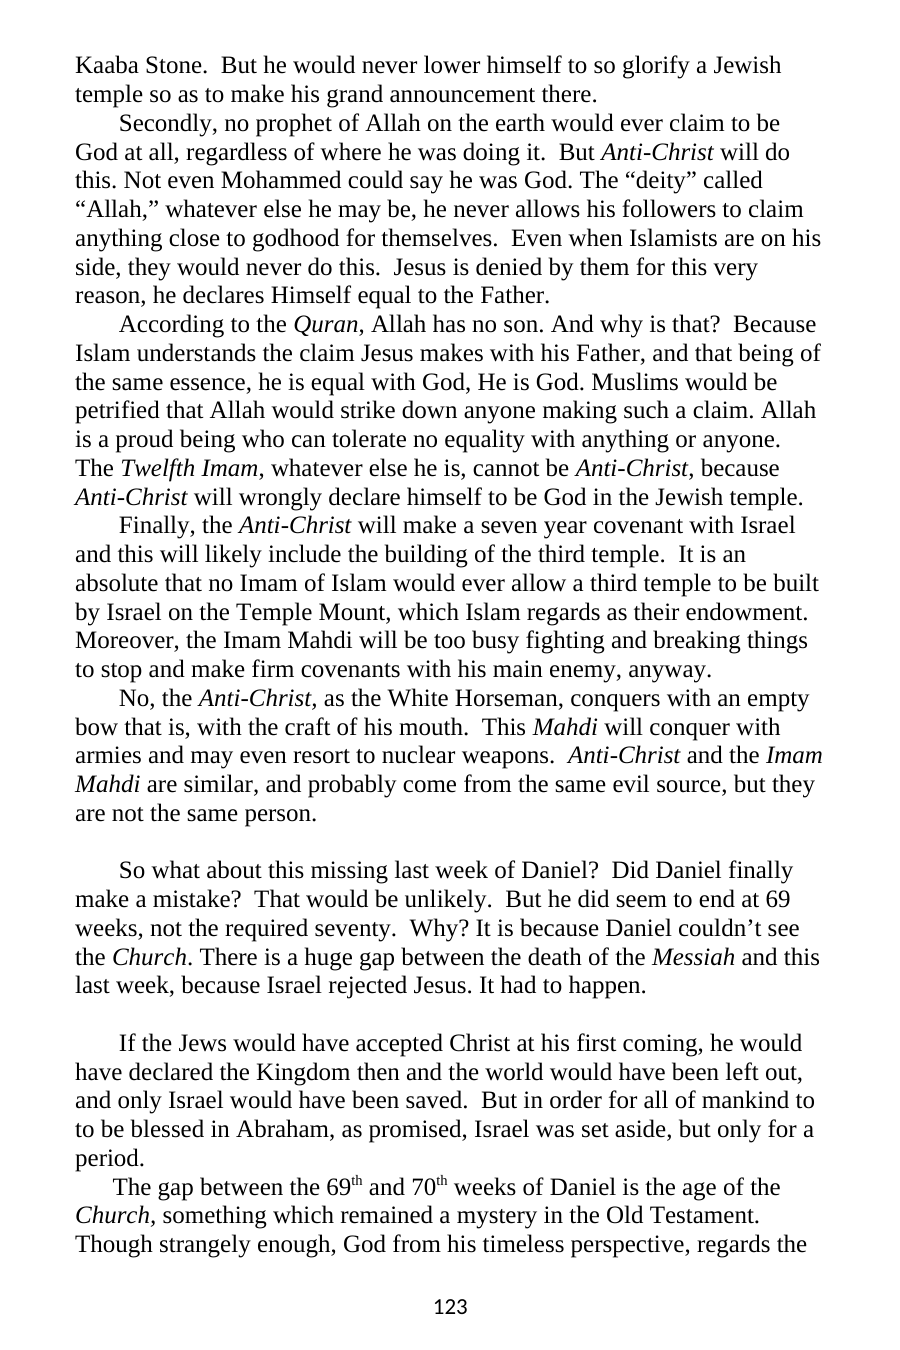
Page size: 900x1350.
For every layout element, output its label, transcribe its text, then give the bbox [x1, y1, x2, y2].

text Secondly, no prophet of Allah on the earth would ever claim to be God at all, regardless of where he was doing it. But Anti-Christ will do this. Not even Mohammed could say he was God. The “deity” called “Allah,” whatever else he may be, he never allows his followers to claim anything close to godhood for themselves. Even when Islamists are on his side, they would never do this. Jesus is denied by them for this very reason, he declares Himself equal to the Father. [75, 108, 825, 309]
text If the Jews would have accepted Christ at his first coming, he would have declared the Kingdom then and the world would have been left out, and only Israel would have been saved. But in order for all of mankind to to be blessed in Abraham, as promised, Israel was set aside, but only for a period. [75, 1028, 825, 1172]
text The gap between the 69th and 70th weeks of Daniel is the age of the Church, something which remained a mystery in the Old Testament. Though strangely enough, God from his timeless perspective, regards the [75, 1172, 825, 1258]
text Finally, the Anti-Christ will make a seven year covenant with Israel and this will likely include the building of the third temple. It is an absolute that no Imam of Islam would ever allow a third temple to be built by Israel on the Temple Mount, which Islam regards as their endowment. Moreover, the Imam Mahdi will be too busy fighting and breaking things to stop and make firm covenants with his main enemy, anyway. [75, 511, 825, 683]
text No, the Anti-Christ, as the White Horseman, conquers with an empty bow that is, with the craft of his mouth. This Mahdi will conquer with armies and may even resort to nuclear weapons. Anti-Christ and the Imam Mahdi are similar, and probably come from the same evil source, but they are not the same person. [75, 683, 825, 827]
text So what about this missing last week of Daniel? Did Daniel finally make a mistake? That would be unlikely. But he did seem to end at 69 weeks, not the required seventy. Why? It is because Daniel couldn’t see the Church. There is a huge gap between the death of the Messiah and this last week, because Israel rejected Jesus. It had to happen. [75, 856, 825, 999]
text The Twelfth Imam, whatever else he is, cannot be Anti-Christ, because Anti-Christ will wrongly declare himself to be God in the Jewish temple. [75, 453, 825, 511]
text According to the Quran, Allah has no son. And why is that? Because Islam understands the claim Jesus makes with his Father, and that being of the same essence, he is equal with God, He is God. Muslims would be petrified that Allah would strike down anyone making such a claim. Allah is a proud being who can tolerate no equality with anything or anyone. [75, 309, 825, 453]
text Kaaba Stone. But he would never lower himself to so glorify a Jewish temple so as to make his grand announcement there. [75, 51, 825, 108]
